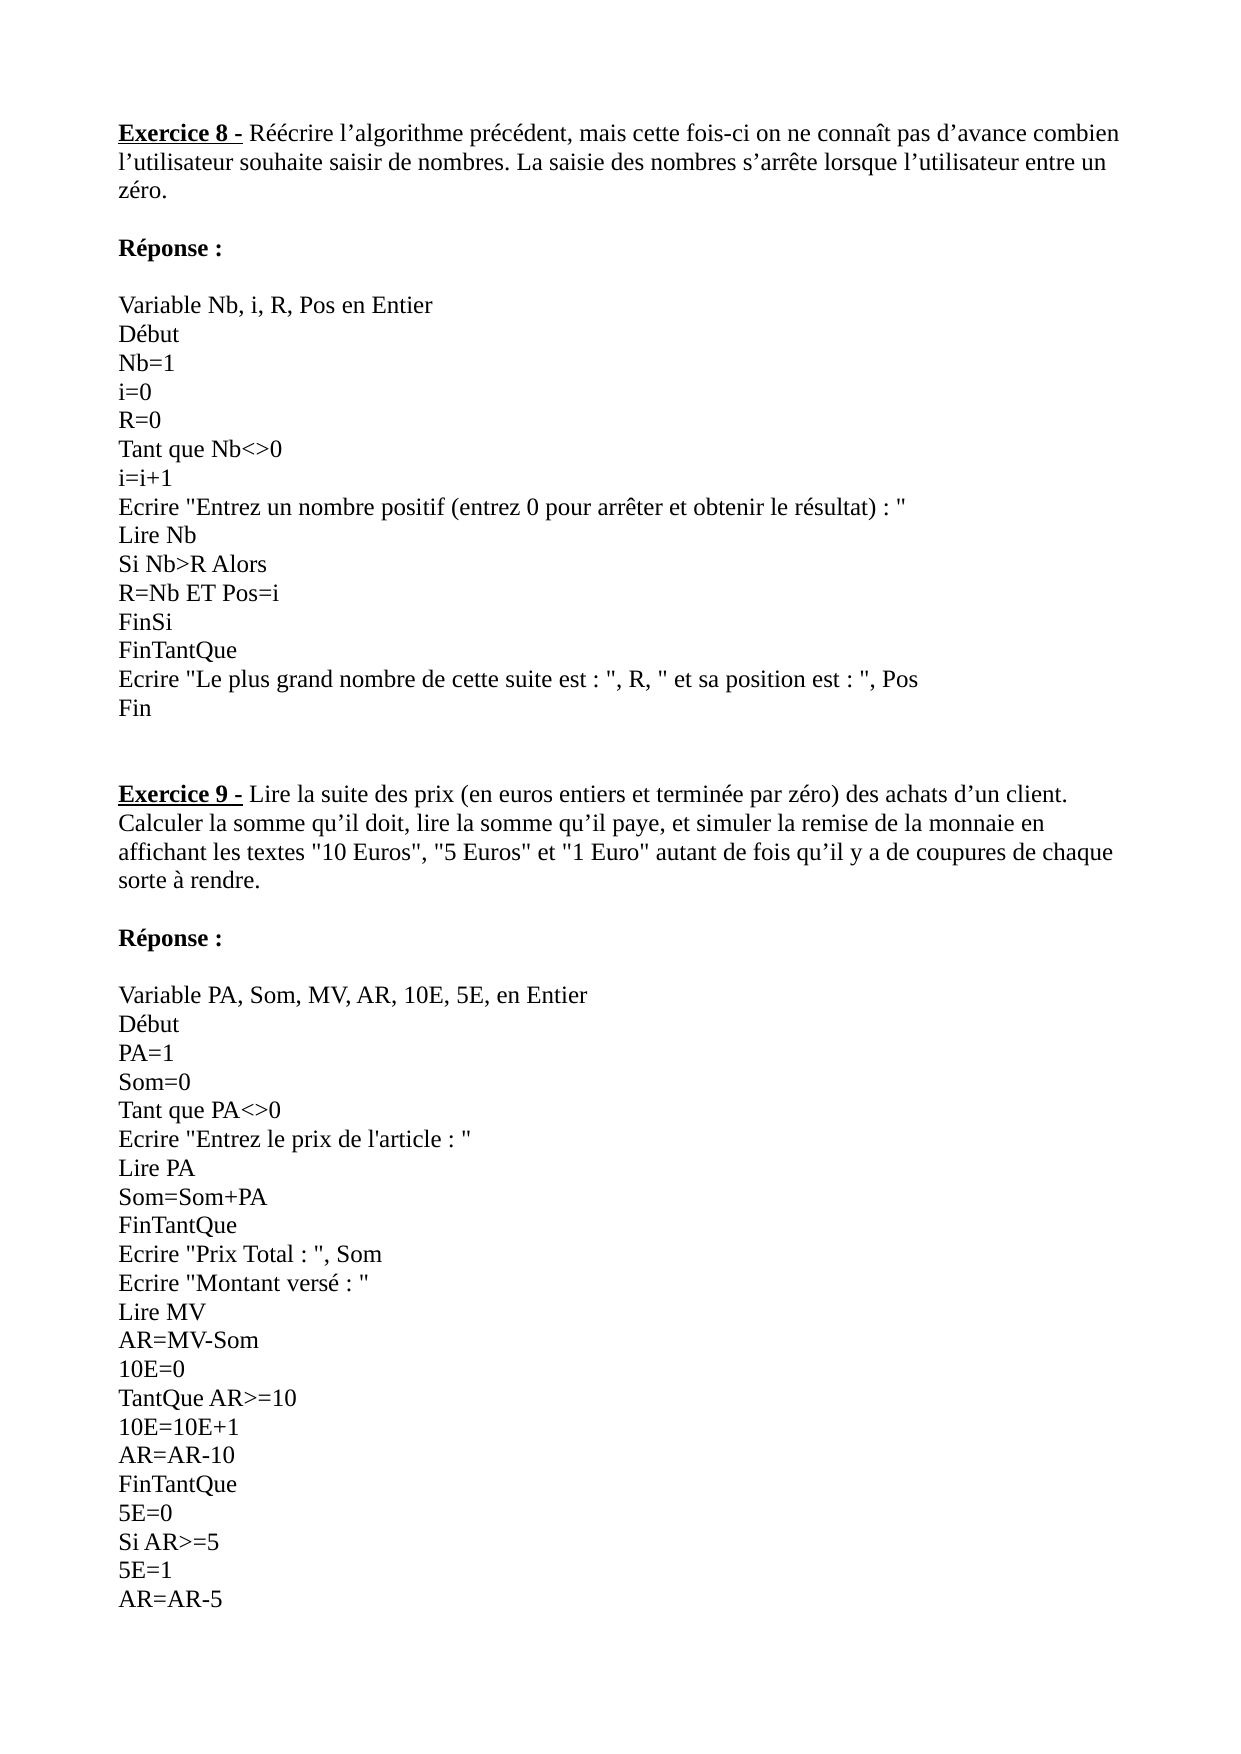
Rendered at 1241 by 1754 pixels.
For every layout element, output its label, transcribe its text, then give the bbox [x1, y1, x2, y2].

text AR=AR-5 [118, 1584, 1122, 1613]
text i=i+1 [118, 463, 1122, 492]
text Variable Nb, i, R, Pos en Entier [118, 291, 1122, 319]
text Lire MV [118, 1297, 1122, 1326]
text Exercice 9 - Lire la suite des prix (en euros entiers et terminée par zéro) des achats d’un client. Calculer la somme qu’il doit, lire la somme qu’il paye, et simuler la remise de la monnaie en affichant les textes "10 Euros", "5 Euros" et "1 Euro" autant de fois qu’il y a de coupures de chaque sorte à rendre. [118, 779, 1122, 894]
text Exercice 8 - Réécrire l’algorithme précédent, mais cette fois-ci on ne connaît pas d’avance combien l’utilisateur souhaite saisir de nombres. La saisie des nombres s’arrête lorsque l’utilisateur entre un zéro. [118, 118, 1122, 204]
text 10E=0 [118, 1354, 1122, 1383]
text Som=0 [118, 1067, 1122, 1096]
text Début [118, 1009, 1122, 1038]
text Réponse : [118, 233, 1122, 262]
text FinTantQue [118, 636, 1122, 664]
text Si Nb>R Alors [118, 549, 1122, 578]
text Si AR>=5 [118, 1527, 1122, 1556]
text FinTantQue [118, 1211, 1122, 1239]
text Fin [118, 693, 1122, 722]
text Lire Nb [118, 521, 1122, 549]
text R=0 [118, 406, 1122, 434]
text 5E=1 [118, 1556, 1122, 1584]
text Réponse : [118, 923, 1122, 952]
text FinSi [118, 607, 1122, 636]
text 5E=0 [118, 1498, 1122, 1527]
text FinTantQue [118, 1469, 1122, 1498]
text AR=MV-Som [118, 1326, 1122, 1354]
text TantQue AR>=10 [118, 1383, 1122, 1412]
text Som=Som+PA [118, 1182, 1122, 1211]
text R=Nb ET Pos=i [118, 578, 1122, 607]
text Ecrire "Prix Total : ", Som [118, 1239, 1122, 1268]
text Ecrire "Entrez un nombre positif (entrez 0 pour arrêter et obtenir le résultat) : " [118, 492, 1122, 521]
text AR=AR-10 [118, 1441, 1122, 1469]
text Ecrire "Le plus grand nombre de cette suite est : ", R, " et sa position est : ", Pos [118, 664, 1122, 693]
text Variable PA, Som, MV, AR, 10E, 5E, en Entier [118, 981, 1122, 1009]
text Ecrire "Entrez le prix de l'article : " [118, 1124, 1122, 1153]
text Début [118, 319, 1122, 348]
text 10E=10E+1 [118, 1412, 1122, 1441]
text Lire PA [118, 1153, 1122, 1182]
text Ecrire "Montant versé : " [118, 1268, 1122, 1297]
text Nb=1 [118, 348, 1122, 377]
text i=0 [118, 377, 1122, 406]
text PA=1 [118, 1038, 1122, 1067]
text Tant que PA<>0 [118, 1096, 1122, 1124]
text Tant que Nb<>0 [118, 434, 1122, 463]
